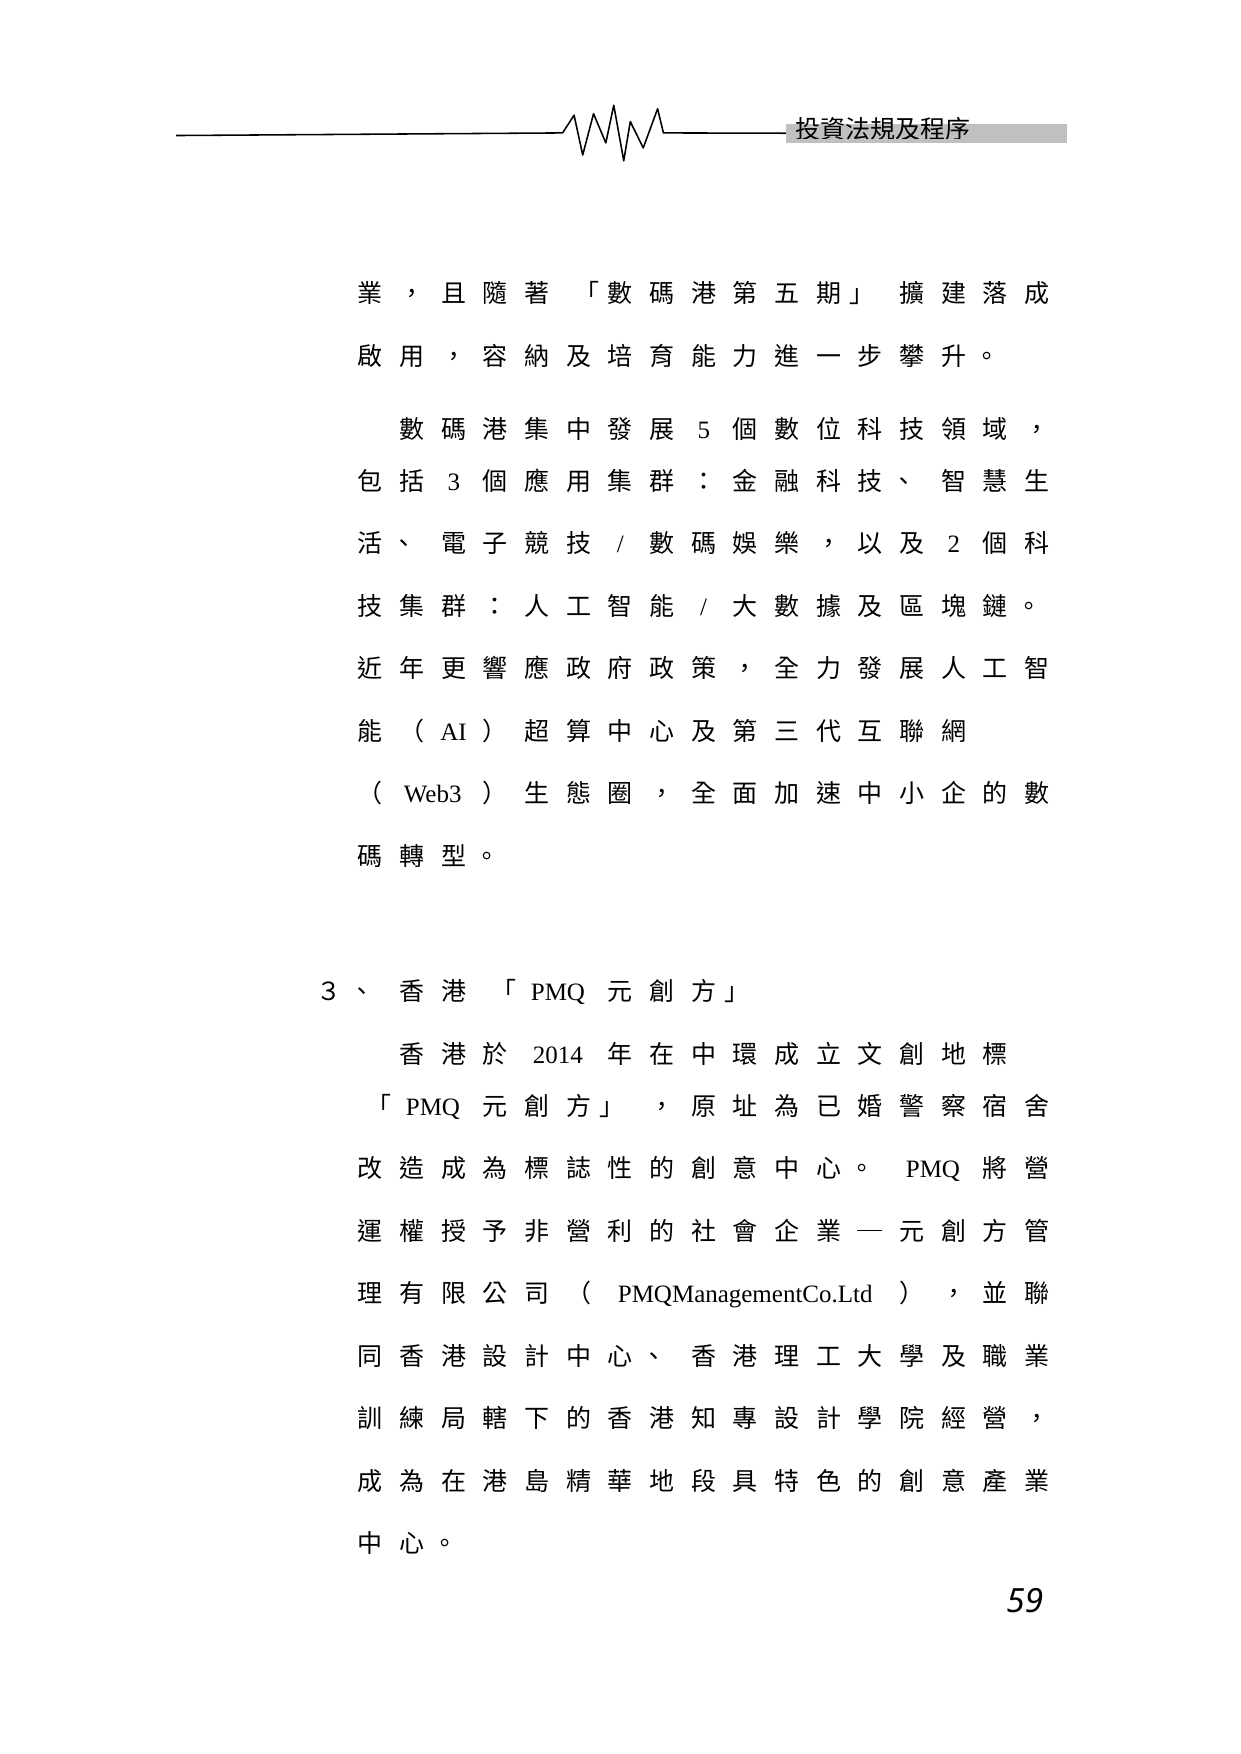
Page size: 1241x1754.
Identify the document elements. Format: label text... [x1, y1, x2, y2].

text 業，且隨著「數碼港第五期」擴建落成啟用，容納及培育能力進一步攀升。 [330, 250, 1058, 375]
text 香港於2014年在中環成立文創地標「PMQ元創方」，原址為已婚警察宿舍改造成為標誌性的創意中心。PMQ將營運權授予非營利的社會企業─元創方管理有限公司（PMQManagementCo.Ltd），並聯同香港設計中心、香港理工大學及職業訓練局轄下的香港知專設計學院經營，成為在港島精華地段具特色的創意產業中心。 [330, 1000, 1058, 1563]
text ３、香港「PMQ元創方」 [281, 938, 1058, 1000]
text 數碼港集中發展5個數位科技領域，包括3個應用集群：金融科技、智慧生活、電子競技/數碼娛樂，以及2個科技集群：人工智能/大數據及區塊鏈。近年更響應政府政策，全力發展人工智能（AI）超算中心及第三代互聯網（Web3）生態圈，全面加速中小企的數碼轉型。 [330, 375, 1058, 875]
